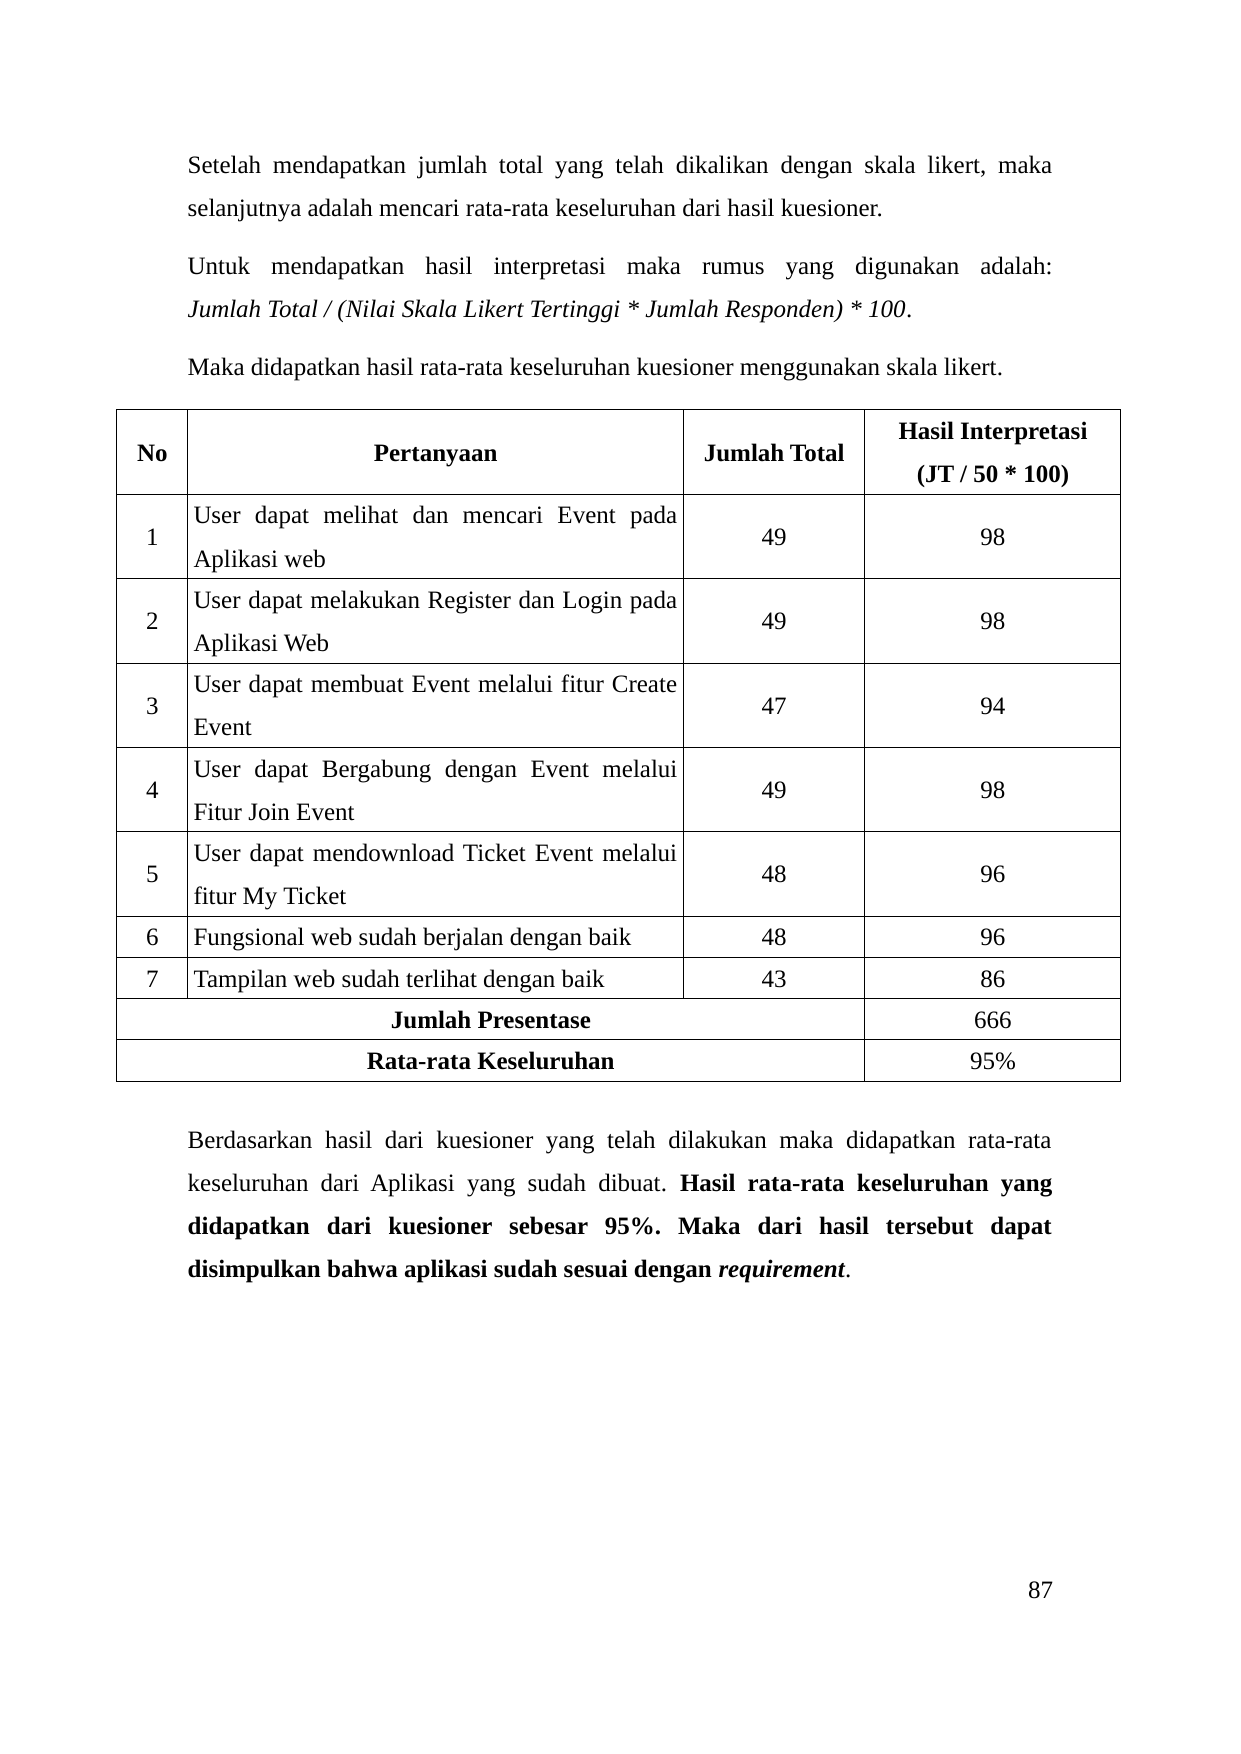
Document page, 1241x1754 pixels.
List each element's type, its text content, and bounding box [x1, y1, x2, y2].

table_cell 49 [684, 748, 864, 831]
table_cell 2 [117, 579, 187, 662]
table_cell Fungsional web sudah berjalan dengan baik [188, 917, 683, 957]
text Setelah mendapatkan jumlah total yang telah dikalikan dengan skala likert, maka selanjutnya adalah mencari rata-rata keseluruhan dari hasil kuesioner. [187, 150, 1053, 222]
table_cell User dapat membuat Event melalui fitur Create Event [188, 664, 683, 747]
table_cell 86 [865, 958, 1120, 998]
table_cell 94 [865, 664, 1120, 747]
table_cell 3 [117, 664, 187, 747]
table_cell 96 [865, 917, 1120, 957]
table_cell User dapat mendownload Ticket Event melalui fitur My Ticket [188, 832, 683, 916]
table_cell Jumlah Presentase [117, 999, 864, 1039]
table_cell 6 [117, 917, 187, 957]
table_cell 96 [865, 832, 1120, 916]
table_cell 98 [865, 748, 1120, 831]
table_cell 43 [684, 958, 864, 998]
table_cell Tampilan web sudah terlihat dengan baik [188, 958, 683, 998]
table_cell 49 [684, 579, 864, 662]
table_cell 95% [865, 1040, 1120, 1081]
text Untuk mendapatkan hasil interpretasi maka rumus yang digunakan adalah: Jumlah Total / (Nilai Skala Likert Tertinggi * Jumlah Responden) * 100. [187, 251, 1053, 323]
table_cell 1 [117, 495, 187, 578]
text Maka didapatkan hasil rata-rata keseluruhan kuesioner menggunakan skala likert. [187, 352, 1053, 380]
table_cell 666 [865, 999, 1120, 1039]
table_cell 48 [684, 917, 864, 957]
table_cell 7 [117, 958, 187, 998]
table_cell 49 [684, 495, 864, 578]
table_cell User dapat melihat dan mencari Event pada Aplikasi web [188, 495, 683, 578]
table_cell 5 [117, 832, 187, 916]
table_cell 48 [684, 832, 864, 916]
table_cell Rata-rata Keseluruhan [117, 1040, 864, 1081]
table_cell 4 [117, 748, 187, 831]
table_header Hasil Interpretasi (JT / 50 * 100) [865, 410, 1120, 494]
table_header Pertanyaan [188, 410, 683, 494]
table_cell 47 [684, 664, 864, 747]
table_cell User dapat melakukan Register dan Login pada Aplikasi Web [188, 579, 683, 662]
table_header No [117, 410, 187, 494]
text Berdasarkan hasil dari kuesioner yang telah dilakukan maka didapatkan rata-rata keseluruhan dari Aplikasi yang sudah dibuat. Hasil rata-rata keseluruhan yang didapatkan dari kuesioner sebesar 95%. Maka dari hasil tersebut dapat disimpulkan bahwa aplikasi sudah sesuai dengan requirement. [187, 1125, 1053, 1283]
table_header Jumlah Total [684, 410, 864, 494]
table_cell 98 [865, 579, 1120, 662]
table_cell 98 [865, 495, 1120, 578]
table_cell User dapat Bergabung dengan Event melalui Fitur Join Event [188, 748, 683, 831]
